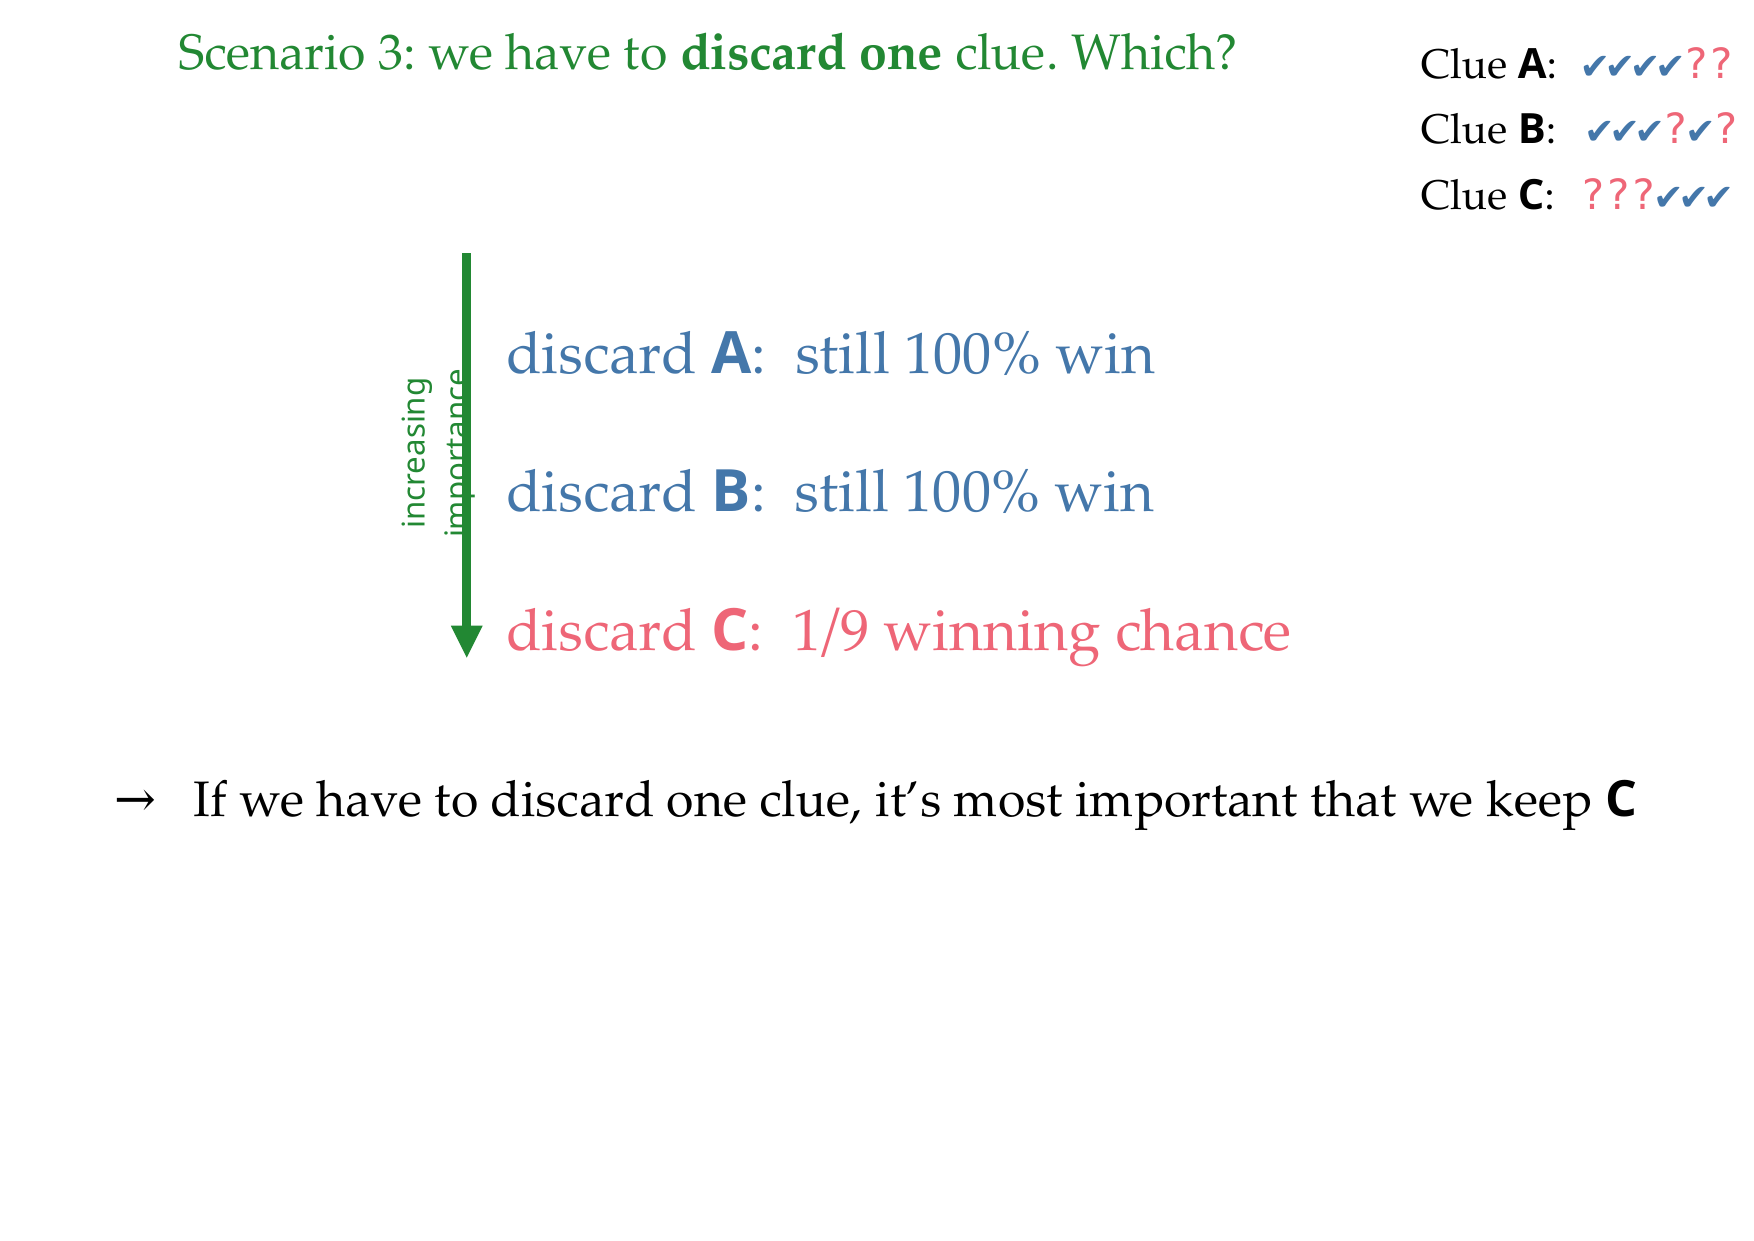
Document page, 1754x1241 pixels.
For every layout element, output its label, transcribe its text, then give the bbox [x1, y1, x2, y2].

text_box → If we have to discard one clue, it’s most important that we keep C [99, 755, 1655, 823]
text_box increasing importance [383, 371, 462, 553]
text_box Clue A: ✔✔✔✔?? Clue B: ✔✔✔?✔? Clue C: ???✔✔✔ [1405, 17, 1751, 207]
text_box Scenario 3: we have to discard one clue. Which? [163, 25, 1254, 92]
text_box discard A: still 100% win discard B: still 100% win discard C: 1/9 winning chance [491, 303, 1309, 618]
